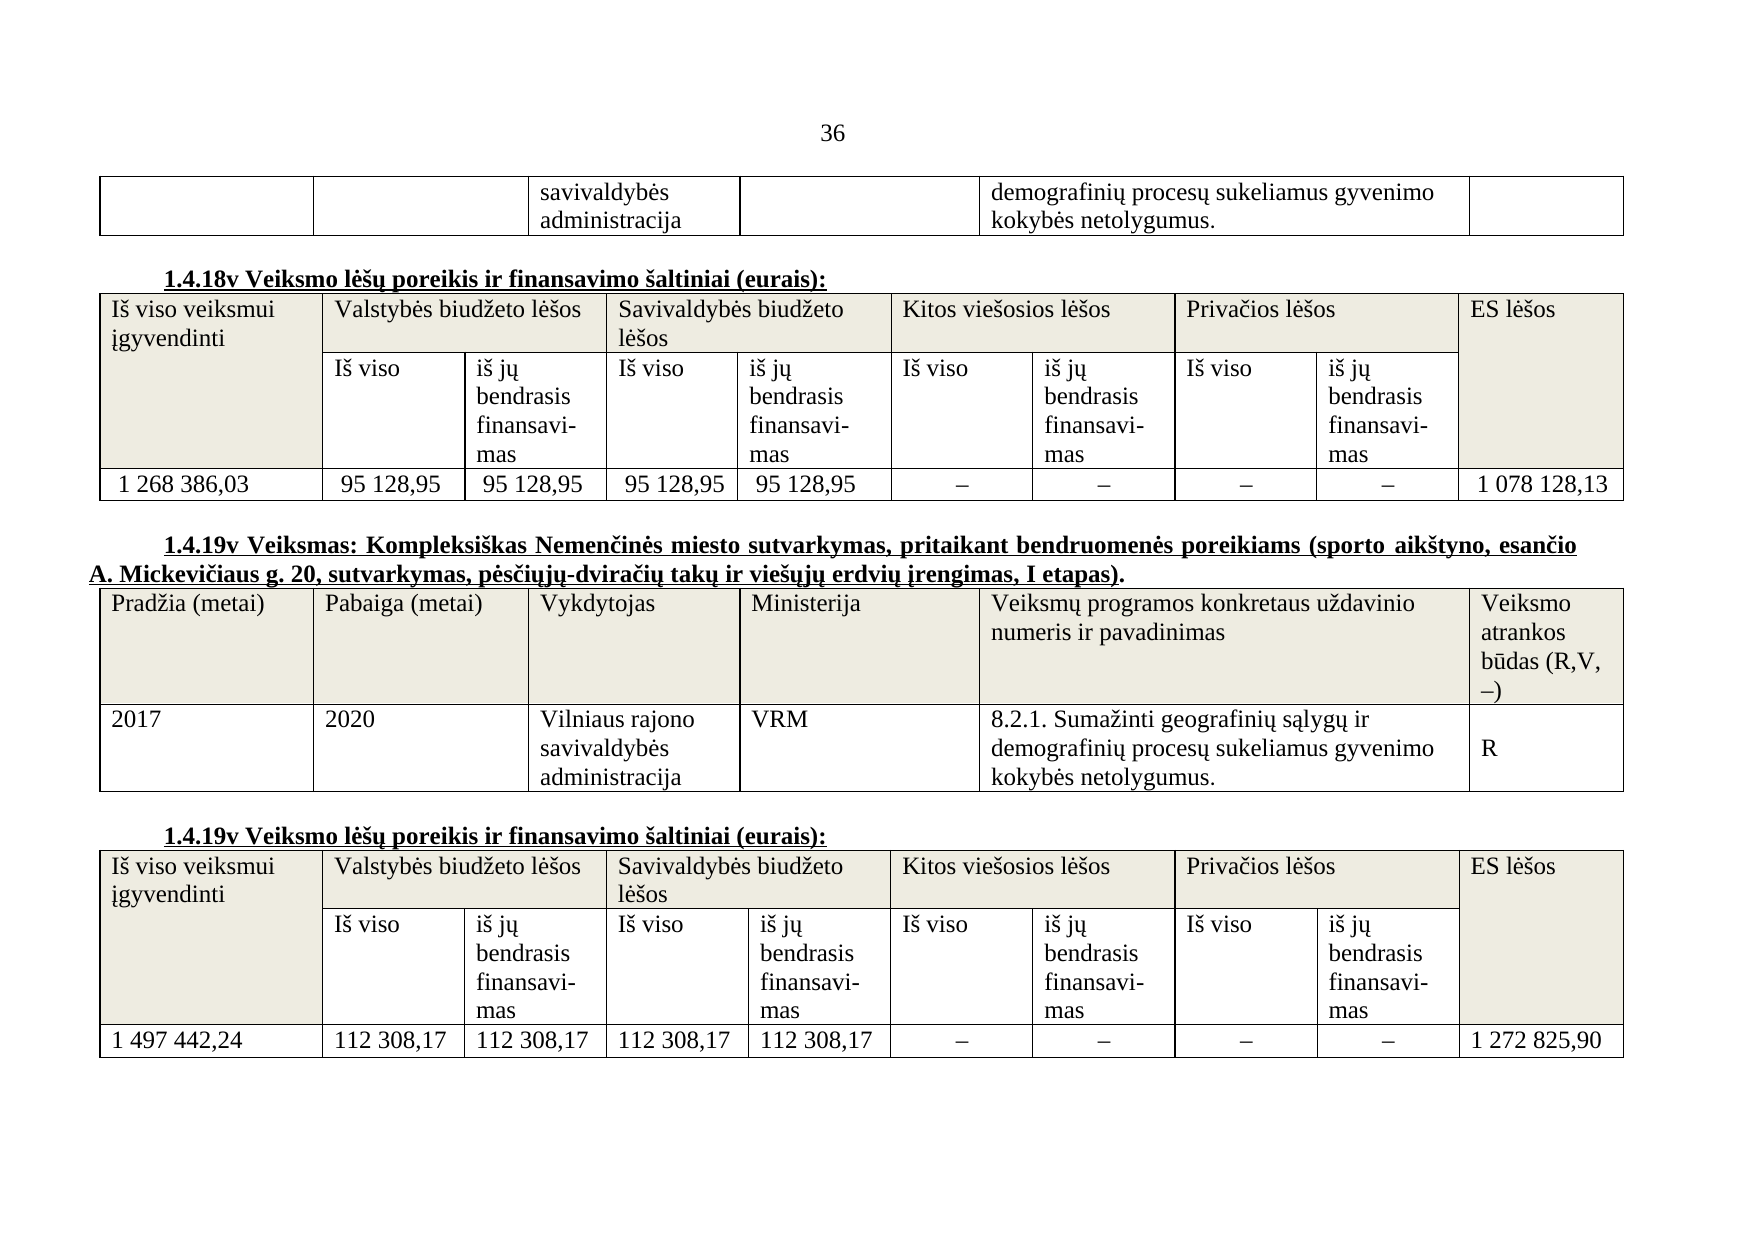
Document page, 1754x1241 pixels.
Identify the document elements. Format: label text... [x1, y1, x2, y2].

table_cell 95 128,95 [738, 469, 891, 500]
table_header Pradžia (metai) [101, 589, 313, 703]
table_cell demografinių procesų sukeliamus gyvenimo kokybės netolygumus. [980, 177, 1469, 234]
table_cell Iš viso [1176, 909, 1317, 1024]
table_cell iš jų bendrasis finansavi- mas [465, 909, 606, 1024]
table_cell – [1033, 1025, 1174, 1057]
table_cell iš jų bendrasis finansavi- mas [749, 909, 890, 1024]
table_cell iš jų bendrasis finansavi- mas [1317, 353, 1458, 468]
table_header Savivaldybės biudžeto lėšos [607, 851, 890, 908]
table_cell [741, 177, 979, 234]
table_header Savivaldybės biudžeto lėšos [607, 294, 891, 352]
table_cell 112 308,17 [465, 1025, 606, 1057]
table_cell 1 268 386,03 [101, 469, 322, 500]
table_cell [101, 177, 313, 234]
table_cell iš jų bendrasis finansavi- mas [1318, 909, 1459, 1024]
table_cell savivaldybės administracija [529, 177, 739, 234]
table_cell iš jų bendrasis finansavi- mas [1033, 353, 1174, 468]
text 1.4.19v Veiksmo lėšų poreikis ir finansavimo šaltiniai (eurais): [89, 821, 1577, 850]
table_cell 95 128,95 [466, 469, 606, 500]
table_cell [314, 177, 528, 234]
table_cell – [891, 1025, 1032, 1057]
table_cell R [1470, 705, 1623, 791]
table_cell – [892, 469, 1032, 500]
table_cell Iš viso [323, 353, 464, 468]
table_cell – [1176, 469, 1316, 500]
table_cell Iš viso [607, 909, 748, 1024]
table_header Pabaiga (metai) [314, 589, 528, 703]
table_header ES lėšos [1460, 851, 1623, 1024]
table_cell iš jų bendrasis finansavi- mas [738, 353, 891, 468]
table_cell Iš viso [891, 909, 1032, 1024]
table_cell 1 497 442,24 [101, 1025, 322, 1057]
table_cell 1 272 825,90 [1460, 1025, 1623, 1057]
table_cell 112 308,17 [607, 1025, 748, 1057]
table_header ES lėšos [1459, 294, 1623, 468]
table_header Veiksmo atrankos būdas (R,V, –) [1470, 589, 1623, 703]
table_header Ministerija [741, 589, 979, 703]
table_cell Iš viso [323, 909, 464, 1024]
table_cell 95 128,95 [607, 469, 737, 500]
table_cell 8.2.1. Sumažinti geografinių sąlygų ir demografinių procesų sukeliamus gyvenimo kokybės netolygumus. [980, 705, 1469, 791]
table_cell iš jų bendrasis finansavi- mas [466, 353, 606, 468]
table_cell Iš viso [892, 353, 1032, 468]
table_header Privačios lėšos [1176, 851, 1459, 908]
table_cell Iš viso [607, 353, 737, 468]
table_cell [1470, 177, 1623, 234]
table_cell 2017 [101, 705, 313, 791]
text 1.4.18v Veiksmo lėšų poreikis ir finansavimo šaltiniai (eurais): [89, 264, 1577, 293]
table_cell iš jų bendrasis finansavi- mas [1033, 909, 1174, 1024]
table_header Privačios lėšos [1176, 294, 1458, 352]
table_cell 2020 [314, 705, 528, 791]
table_cell 112 308,17 [323, 1025, 464, 1057]
table_header Veiksmų programos konkretaus uždavinio numeris ir pavadinimas [980, 589, 1469, 703]
table_cell – [1318, 1025, 1459, 1057]
table_header Valstybės biudžeto lėšos [323, 294, 606, 352]
table_header Iš viso veiksmui įgyvendinti [101, 851, 322, 1024]
table_header Vykdytojas [529, 589, 739, 703]
table_cell VRM [741, 705, 979, 791]
table_header Iš viso veiksmui įgyvendinti [101, 294, 322, 468]
table_cell 95 128,95 [323, 469, 464, 500]
table_cell – [1033, 469, 1174, 500]
table_cell Vilniaus rajono savivaldybės administracija [529, 705, 739, 791]
table_header Valstybės biudžeto lėšos [323, 851, 606, 908]
table_cell 112 308,17 [749, 1025, 890, 1057]
table_cell 1 078 128,13 [1459, 469, 1623, 500]
table_header Kitos viešosios lėšos [891, 851, 1174, 908]
table_header Kitos viešosios lėšos [892, 294, 1174, 352]
table_cell – [1317, 469, 1458, 500]
table_cell Iš viso [1176, 353, 1316, 468]
text 1.4.19v Veiksmas: Kompleksiškas Nemenčinės miesto sutvarkymas, pritaikant bendruomenės poreikiams (sporto aikštyno, esančio A. Mickevičiaus g. 20, sutvarkymas, pėsčiųjų-dviračių takų ir viešųjų erdvių įrengimas, I etapas). [89, 530, 1577, 587]
table_cell – [1176, 1025, 1317, 1057]
